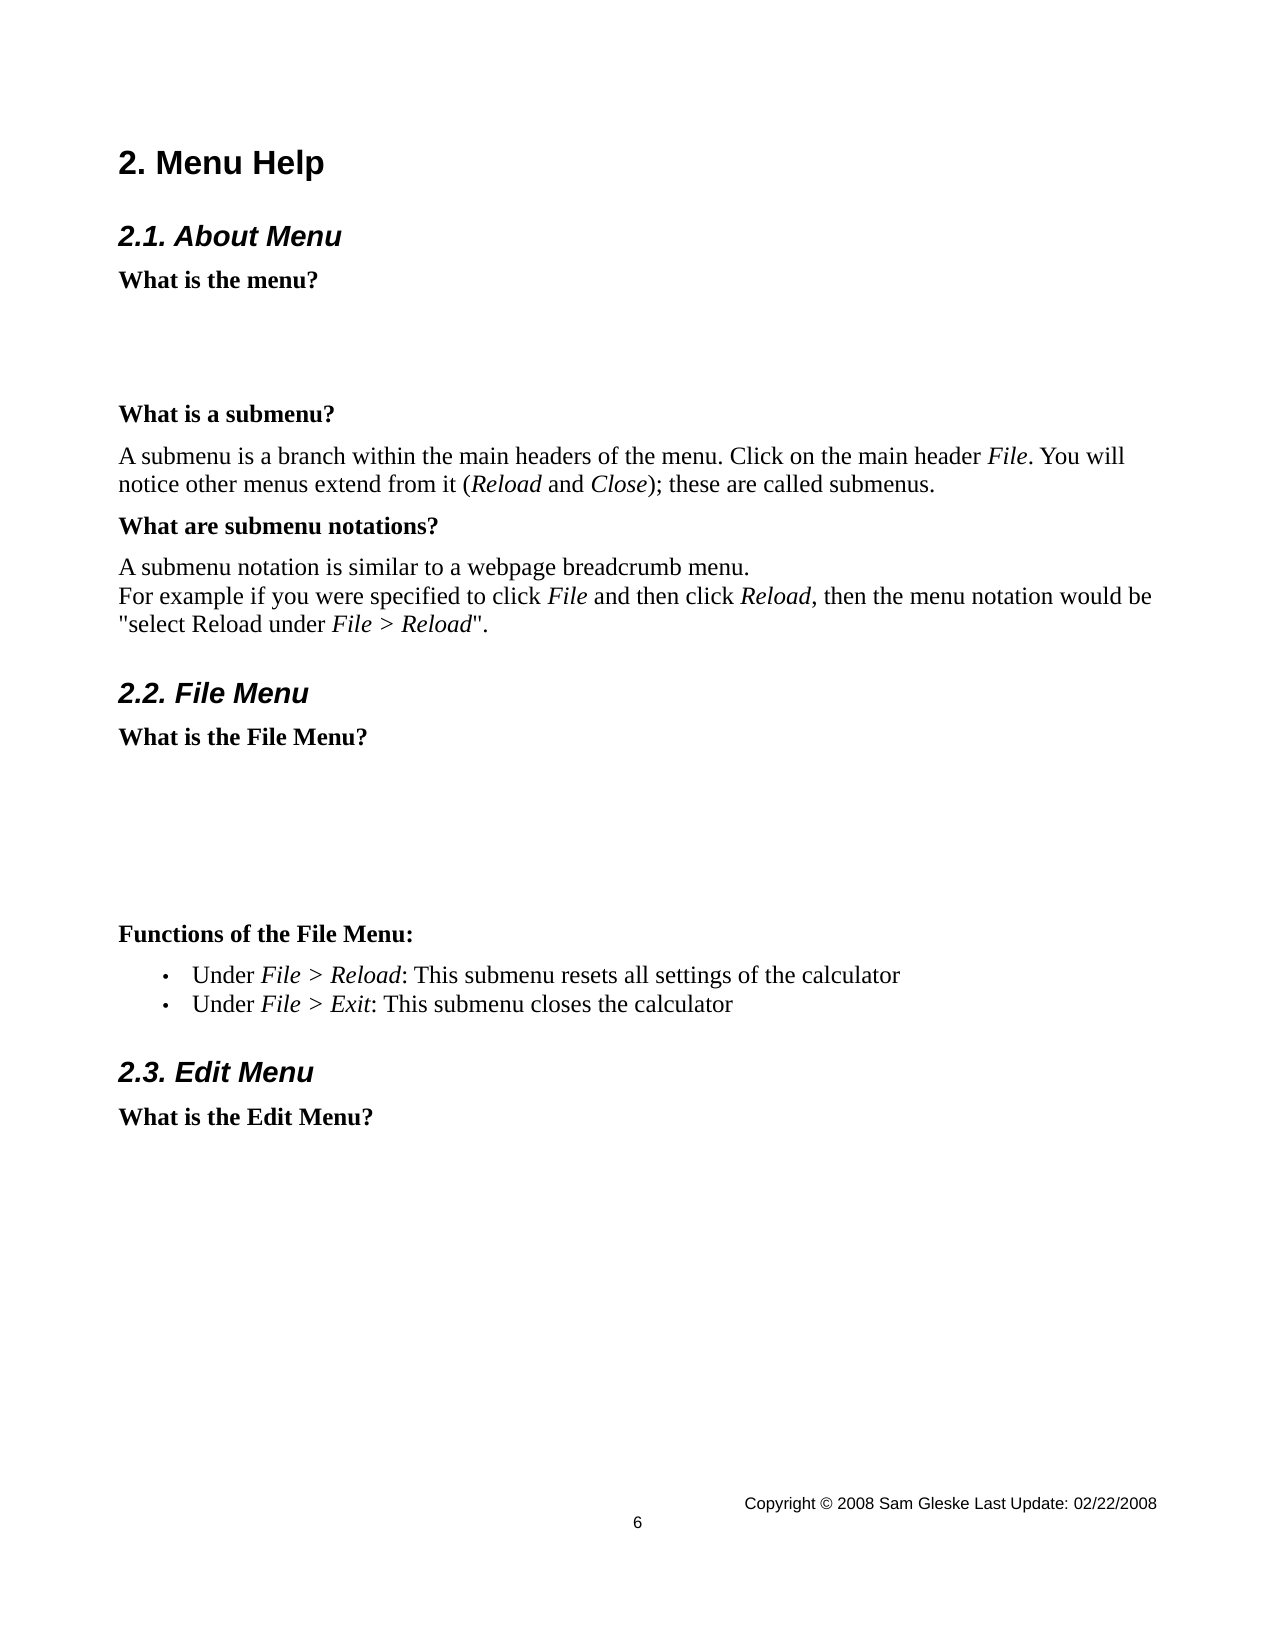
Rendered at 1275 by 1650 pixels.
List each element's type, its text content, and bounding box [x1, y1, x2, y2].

text What is the Edit Menu? [118, 1102, 1157, 1130]
subtitle 2.3. Edit Menu [118, 1056, 1157, 1089]
subtitle 2. Menu Help [118, 143, 1157, 182]
text What is the menu? [118, 265, 1157, 294]
text What are submenu notations? [118, 511, 1157, 539]
list Under File > Exit: This submenu closes the calculator [162, 989, 1157, 1018]
list Under File > Reload: This submenu resets all settings of the calculator [162, 961, 1157, 989]
text What is the File Menu? [118, 722, 1157, 751]
subtitle 2.2. File Menu [118, 676, 1157, 709]
text Functions of the File Menu: [118, 919, 1157, 948]
subtitle 2.1. About Menu [118, 219, 1157, 253]
text What is a submenu? [118, 399, 1157, 428]
text A submenu notation is similar to a webpage breadcrumb menu. For example if you were specified to click File and then click Reload, then the menu notation would be "select Reload under File > Reload". [118, 552, 1157, 638]
text A submenu is a branch within the main headers of the menu. Click on the main header File. You will notice other menus extend from it (Reload and Close); these are called submenus. [118, 441, 1157, 498]
